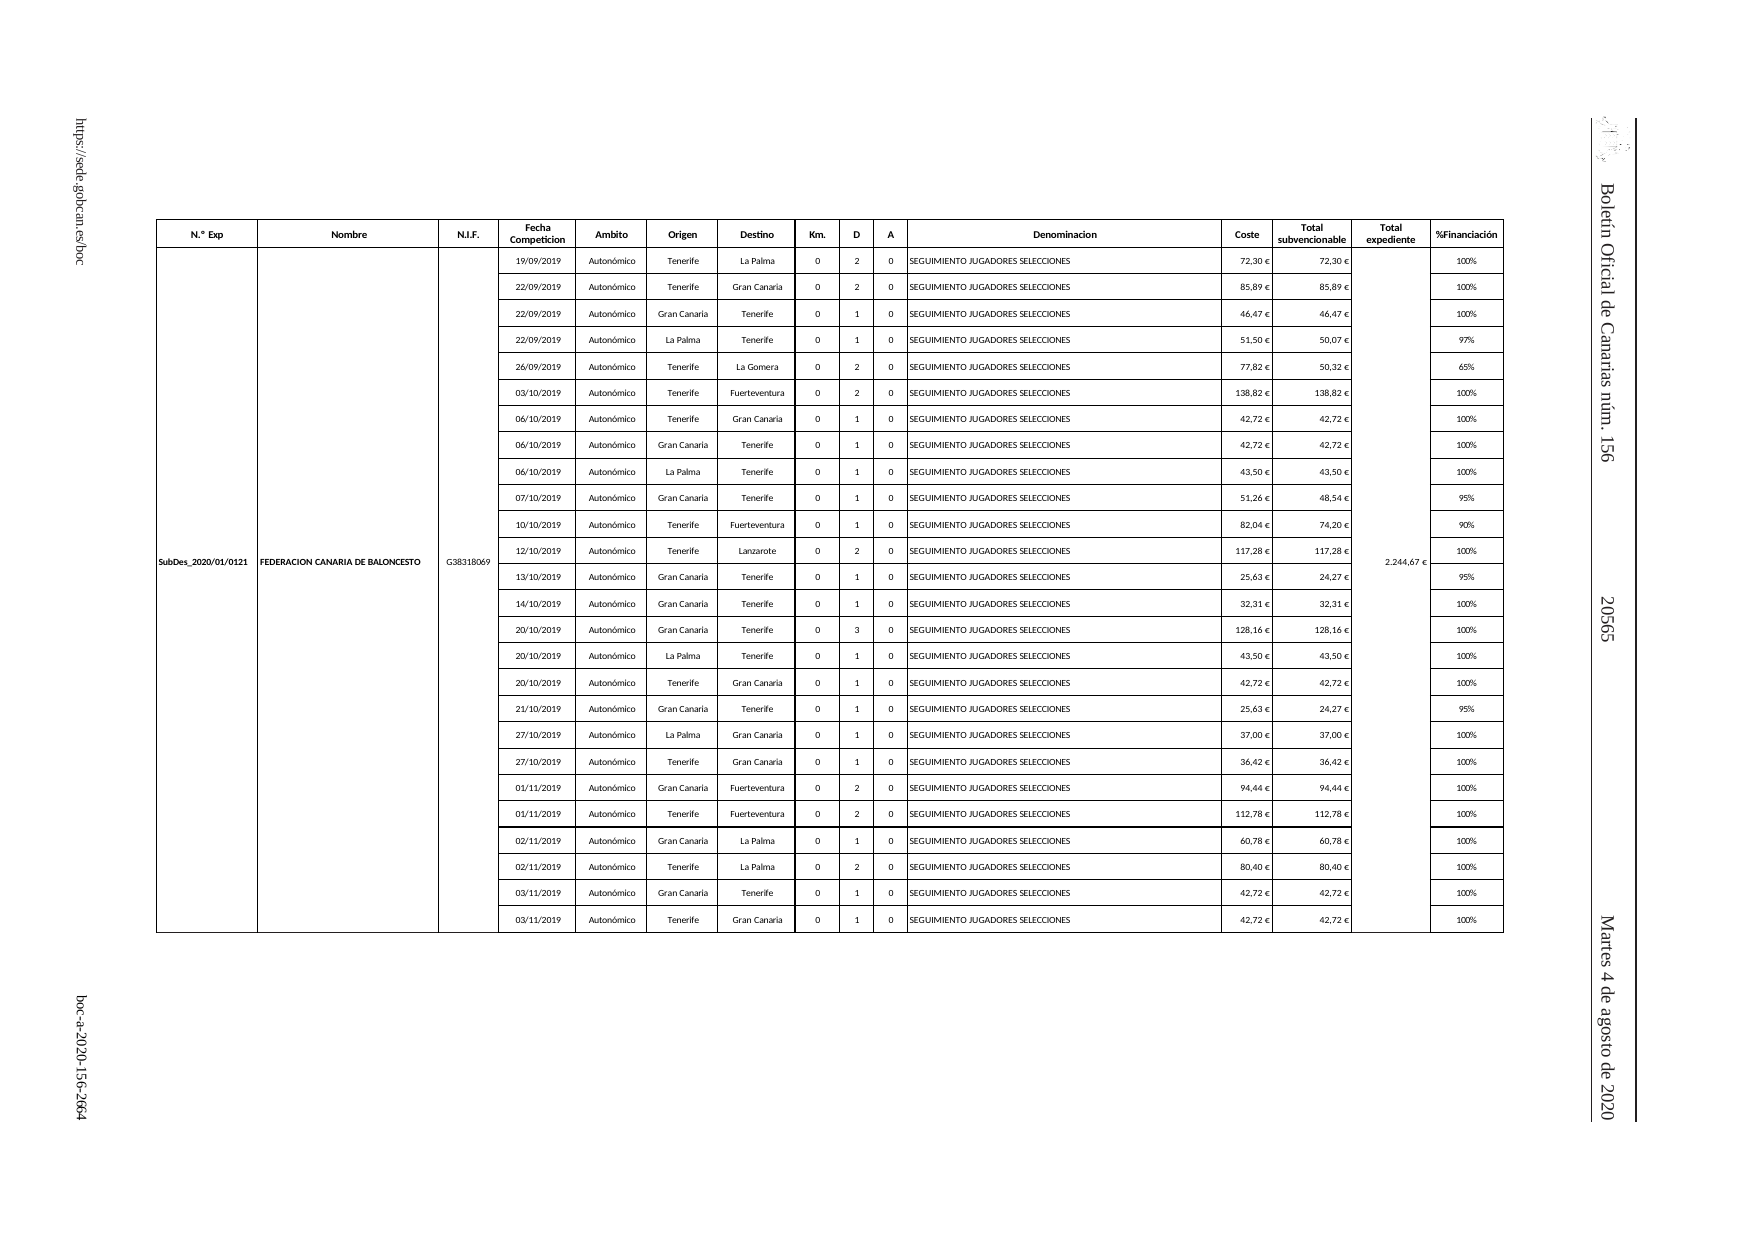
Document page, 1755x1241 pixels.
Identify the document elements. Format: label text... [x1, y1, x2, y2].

table_cell La Palma [647, 459, 717, 484]
table_cell Autonómico [576, 432, 646, 457]
table_cell Tenerife [647, 380, 717, 405]
table_cell 117,28 € [1273, 538, 1351, 563]
table_cell 03/10/2019 [499, 380, 575, 405]
table_cell G38318069 [439, 248, 498, 932]
table_cell 19/09/2019 [499, 248, 575, 273]
table_cell Autonómico [576, 828, 646, 853]
table_cell 112,78 € [1273, 801, 1351, 826]
table_cell 0 [874, 564, 907, 589]
table_cell Gran Canaria [647, 775, 717, 800]
table_cell 95% [1431, 485, 1503, 510]
table_cell Autonómico [576, 854, 646, 879]
table_cell 112,78 € [1222, 801, 1272, 826]
table_header Denominacion [908, 220, 1221, 247]
table_cell 10/10/2019 [499, 511, 575, 537]
table_cell 100% [1431, 880, 1503, 905]
table_header %Financiación [1431, 220, 1503, 247]
table_cell SEGUIMIENTO JUGADORES SELECCIONES [908, 590, 1221, 616]
table_cell 22/09/2019 [499, 327, 575, 352]
table_cell 06/10/2019 [499, 432, 575, 457]
table_cell Tenerife [647, 248, 717, 273]
table_cell La Palma [718, 828, 794, 853]
table_cell Gran Canaria [647, 590, 717, 616]
table_cell 1 [840, 432, 873, 457]
table_cell 0 [796, 274, 839, 299]
table_cell 1 [840, 749, 873, 774]
table_cell Gran Canaria [647, 485, 717, 510]
table_cell La Gomera [718, 353, 794, 378]
table_cell 1 [840, 327, 873, 352]
table_cell 0 [796, 854, 839, 879]
table_cell 0 [796, 380, 839, 405]
table_cell Fuerteventura [718, 511, 794, 537]
table_cell 0 [796, 300, 839, 326]
table_cell Tenerife [647, 749, 717, 774]
table_cell 24,27 € [1273, 696, 1351, 721]
table_cell Autonómico [576, 248, 646, 273]
table_cell 42,72 € [1273, 432, 1351, 457]
table_cell 0 [796, 749, 839, 774]
table_cell 1 [840, 880, 873, 905]
table_cell 43,50 € [1222, 459, 1272, 484]
table_cell 1 [840, 669, 873, 695]
table_cell 3 [840, 617, 873, 642]
table_cell Gran Canaria [647, 432, 717, 457]
table_cell Autonómico [576, 590, 646, 616]
table_cell SEGUIMIENTO JUGADORES SELECCIONES [908, 300, 1221, 326]
table_cell Tenerife [647, 353, 717, 378]
table_cell 2 [840, 538, 873, 563]
table_cell SEGUIMIENTO JUGADORES SELECCIONES [908, 906, 1221, 932]
table_cell Gran Canaria [718, 906, 794, 932]
table_cell 1 [840, 696, 873, 721]
table_cell SEGUIMIENTO JUGADORES SELECCIONES [908, 801, 1221, 826]
table_cell SEGUIMIENTO JUGADORES SELECCIONES [908, 459, 1221, 484]
table_cell 100% [1431, 590, 1503, 616]
table_cell 2 [840, 353, 873, 378]
table_cell 138,82 € [1222, 380, 1272, 405]
table_cell 12/10/2019 [499, 538, 575, 563]
table_cell 51,50 € [1222, 327, 1272, 352]
table_cell 48,54 € [1273, 485, 1351, 510]
table_cell Autonómico [576, 880, 646, 905]
table_cell 1 [840, 590, 873, 616]
table_cell Autonómico [576, 696, 646, 721]
table_cell 60,78 € [1273, 828, 1351, 853]
table_cell 0 [796, 511, 839, 537]
table_header Ambito [576, 220, 646, 247]
table_cell 37,00 € [1273, 722, 1351, 747]
table_cell 24,27 € [1273, 564, 1351, 589]
table_cell Tenerife [647, 669, 717, 695]
table_cell 0 [874, 801, 907, 826]
table_cell 100% [1431, 722, 1503, 747]
table_cell 42,72 € [1222, 406, 1272, 431]
table_cell SEGUIMIENTO JUGADORES SELECCIONES [908, 353, 1221, 378]
table_cell SEGUIMIENTO JUGADORES SELECCIONES [908, 538, 1221, 563]
table_cell 77,82 € [1222, 353, 1272, 378]
table_cell 36,42 € [1273, 749, 1351, 774]
table_cell Gran Canaria [647, 828, 717, 853]
table_cell 0 [874, 485, 907, 510]
table_cell 90% [1431, 511, 1503, 537]
table_cell 42,72 € [1222, 432, 1272, 457]
table_cell 0 [874, 538, 907, 563]
table_cell SEGUIMIENTO JUGADORES SELECCIONES [908, 511, 1221, 537]
table_cell 07/10/2019 [499, 485, 575, 510]
table_cell 0 [874, 300, 907, 326]
table_cell Gran Canaria [718, 274, 794, 299]
table_cell 0 [796, 643, 839, 668]
table_cell 72,30 € [1273, 248, 1351, 273]
table_cell 01/11/2019 [499, 801, 575, 826]
table_cell 100% [1431, 801, 1503, 826]
table_cell 50,07 € [1273, 327, 1351, 352]
table_cell 0 [874, 248, 907, 273]
table_cell 82,04 € [1222, 511, 1272, 537]
table_header Total subvencionable [1273, 220, 1351, 247]
table_header D [840, 220, 873, 247]
table_cell Tenerife [718, 327, 794, 352]
table_header Nombre [258, 220, 438, 247]
table_cell 27/10/2019 [499, 722, 575, 747]
table_cell La Palma [647, 722, 717, 747]
table_cell 100% [1431, 828, 1503, 853]
table_cell 42,72 € [1273, 669, 1351, 695]
table_cell 0 [796, 432, 839, 457]
table_cell FEDERACION CANARIA DE BALONCESTO [258, 248, 438, 932]
table_cell 26/09/2019 [499, 353, 575, 378]
table_cell 80,40 € [1273, 854, 1351, 879]
table_cell 0 [796, 564, 839, 589]
table_cell 0 [874, 722, 907, 747]
table_cell 0 [874, 617, 907, 642]
table_header Destino [718, 220, 794, 247]
table_cell SEGUIMIENTO JUGADORES SELECCIONES [908, 274, 1221, 299]
table_cell 97% [1431, 327, 1503, 352]
table_cell Tenerife [718, 643, 794, 668]
table_cell SEGUIMIENTO JUGADORES SELECCIONES [908, 564, 1221, 589]
table_cell 0 [796, 248, 839, 273]
table_cell Autonómico [576, 538, 646, 563]
table_cell 0 [874, 406, 907, 431]
text Martes 4 de agosto de 2020 [1598, 915, 1618, 1124]
table_cell 42,72 € [1273, 406, 1351, 431]
table_cell 2 [840, 380, 873, 405]
table_cell 0 [796, 353, 839, 378]
table_cell 0 [874, 459, 907, 484]
table_cell SEGUIMIENTO JUGADORES SELECCIONES [908, 380, 1221, 405]
table_header Total expediente [1352, 220, 1430, 247]
table_cell 06/10/2019 [499, 459, 575, 484]
table_cell 0 [874, 274, 907, 299]
table_cell 65% [1431, 353, 1503, 378]
table_cell 100% [1431, 906, 1503, 932]
table_cell 36,42 € [1222, 749, 1272, 774]
table_cell 80,40 € [1222, 854, 1272, 879]
table_cell Tenerife [718, 300, 794, 326]
table_header Origen [647, 220, 717, 247]
table_cell 0 [874, 511, 907, 537]
table_cell 100% [1431, 459, 1503, 484]
table_cell Gran Canaria [647, 300, 717, 326]
table_cell SEGUIMIENTO JUGADORES SELECCIONES [908, 485, 1221, 510]
table_cell Autonómico [576, 749, 646, 774]
table_cell 32,31 € [1222, 590, 1272, 616]
table_cell 22/09/2019 [499, 274, 575, 299]
table_header N.I.F. [439, 220, 498, 247]
table_cell 0 [874, 775, 907, 800]
table_cell 46,47 € [1222, 300, 1272, 326]
table_cell Autonómico [576, 380, 646, 405]
table_cell 2 [840, 248, 873, 273]
table_cell 0 [796, 775, 839, 800]
table_cell SEGUIMIENTO JUGADORES SELECCIONES [908, 854, 1221, 879]
table_cell SEGUIMIENTO JUGADORES SELECCIONES [908, 749, 1221, 774]
table_cell 01/11/2019 [499, 775, 575, 800]
table_cell 43,50 € [1273, 643, 1351, 668]
table_cell 0 [874, 432, 907, 457]
table_cell 0 [874, 380, 907, 405]
table_cell 2 [840, 854, 873, 879]
table_cell 1 [840, 485, 873, 510]
table_cell SEGUIMIENTO JUGADORES SELECCIONES [908, 722, 1221, 747]
table_header N.º Exp [157, 220, 257, 247]
table_cell Tenerife [718, 880, 794, 905]
table_cell 46,47 € [1273, 300, 1351, 326]
table_cell 42,72 € [1273, 880, 1351, 905]
table_cell Autonómico [576, 353, 646, 378]
table_cell 0 [874, 880, 907, 905]
table_cell 42,72 € [1222, 669, 1272, 695]
table_header Fecha Competicion [499, 220, 575, 247]
table_cell Autonómico [576, 459, 646, 484]
table_cell Tenerife [718, 564, 794, 589]
table_cell 02/11/2019 [499, 828, 575, 853]
text https://sede.gobcan.es/boc [73, 118, 90, 273]
table_cell 0 [874, 749, 907, 774]
table_cell 1 [840, 300, 873, 326]
table_cell 100% [1431, 643, 1503, 668]
table_header Coste [1222, 220, 1272, 247]
table_cell 0 [796, 906, 839, 932]
table_cell Gran Canaria [647, 696, 717, 721]
table_cell La Palma [647, 643, 717, 668]
table_cell 1 [840, 722, 873, 747]
table_cell Autonómico [576, 327, 646, 352]
text Boletín Oficial de Canarias núm. 156 [1598, 183, 1618, 464]
table_cell Tenerife [647, 801, 717, 826]
table_cell 100% [1431, 669, 1503, 695]
table_cell 14/10/2019 [499, 590, 575, 616]
table_cell 100% [1431, 380, 1503, 405]
table_cell 20/10/2019 [499, 617, 575, 642]
table_cell 100% [1431, 300, 1503, 326]
table_cell 0 [874, 696, 907, 721]
table_cell 2 [840, 801, 873, 826]
table_cell 21/10/2019 [499, 696, 575, 721]
table_cell 0 [796, 538, 839, 563]
table_cell Tenerife [718, 459, 794, 484]
table_cell 43,50 € [1273, 459, 1351, 484]
table_cell 128,16 € [1273, 617, 1351, 642]
table_cell 100% [1431, 775, 1503, 800]
table_cell 03/11/2019 [499, 906, 575, 932]
table_cell 0 [796, 696, 839, 721]
table_cell 03/11/2019 [499, 880, 575, 905]
table_cell Autonómico [576, 801, 646, 826]
table_cell 0 [874, 669, 907, 695]
table_cell Autonómico [576, 300, 646, 326]
table_cell 0 [874, 828, 907, 853]
table_cell 60,78 € [1222, 828, 1272, 853]
table_header A [874, 220, 907, 247]
table_cell Tenerife [647, 906, 717, 932]
table_cell SEGUIMIENTO JUGADORES SELECCIONES [908, 248, 1221, 273]
table_cell Tenerife [718, 696, 794, 721]
table_cell 0 [796, 722, 839, 747]
table_cell 43,50 € [1222, 643, 1272, 668]
table_cell Tenerife [647, 274, 717, 299]
table_cell 0 [796, 617, 839, 642]
table_cell 0 [796, 485, 839, 510]
table_cell 100% [1431, 538, 1503, 563]
table_cell 42,72 € [1273, 906, 1351, 932]
table_cell Autonómico [576, 906, 646, 932]
table_cell Tenerife [718, 590, 794, 616]
table_cell Fuerteventura [718, 380, 794, 405]
table_cell 0 [796, 669, 839, 695]
table_cell Lanzarote [718, 538, 794, 563]
table_cell 1 [840, 406, 873, 431]
table_cell Autonómico [576, 775, 646, 800]
table_cell 0 [874, 906, 907, 932]
table_cell 94,44 € [1273, 775, 1351, 800]
table_cell 100% [1431, 432, 1503, 457]
table_cell Autonómico [576, 617, 646, 642]
table_cell Gran Canaria [647, 880, 717, 905]
table_cell 100% [1431, 248, 1503, 273]
table_cell SEGUIMIENTO JUGADORES SELECCIONES [908, 696, 1221, 721]
table_cell 100% [1431, 406, 1503, 431]
table_cell 100% [1431, 617, 1503, 642]
table_cell 95% [1431, 564, 1503, 589]
table_cell SEGUIMIENTO JUGADORES SELECCIONES [908, 432, 1221, 457]
table_cell Gran Canaria [718, 749, 794, 774]
table_cell 20/10/2019 [499, 643, 575, 668]
table_cell Autonómico [576, 406, 646, 431]
table_header Km. [796, 220, 839, 247]
table_cell 0 [874, 327, 907, 352]
table_cell Autonómico [576, 643, 646, 668]
table_cell 32,31 € [1273, 590, 1351, 616]
table_cell Tenerife [718, 617, 794, 642]
table_cell Autonómico [576, 511, 646, 537]
table_cell Autonómico [576, 722, 646, 747]
text boc-a-2020-156-2664 [74, 995, 91, 1124]
table_cell 1 [840, 828, 873, 853]
table_cell Autonómico [576, 564, 646, 589]
table_cell SEGUIMIENTO JUGADORES SELECCIONES [908, 617, 1221, 642]
table_cell 0 [796, 590, 839, 616]
table_cell SubDes_2020/01/0121 [157, 248, 257, 932]
table_cell 13/10/2019 [499, 564, 575, 589]
table_cell Fuerteventura [718, 801, 794, 826]
table_cell 25,63 € [1222, 564, 1272, 589]
table_cell 0 [796, 327, 839, 352]
table_cell 117,28 € [1222, 538, 1272, 563]
table_cell 50,32 € [1273, 353, 1351, 378]
table_cell 100% [1431, 854, 1503, 879]
table_cell 94,44 € [1222, 775, 1272, 800]
table_cell 1 [840, 564, 873, 589]
table_cell 02/11/2019 [499, 854, 575, 879]
table_cell Gran Canaria [718, 669, 794, 695]
table_cell 2.244,67 € [1352, 248, 1430, 932]
table_cell 20/10/2019 [499, 669, 575, 695]
table_cell Autonómico [576, 274, 646, 299]
table_cell 85,89 € [1222, 274, 1272, 299]
table_cell 100% [1431, 274, 1503, 299]
table_cell 1 [840, 906, 873, 932]
table_cell 1 [840, 511, 873, 537]
table_cell 0 [874, 854, 907, 879]
table_cell La Palma [647, 327, 717, 352]
table_cell Autonómico [576, 669, 646, 695]
table_cell 0 [796, 459, 839, 484]
table_cell 0 [796, 801, 839, 826]
table_cell La Palma [718, 248, 794, 273]
table_cell Gran Canaria [647, 564, 717, 589]
table_cell 51,26 € [1222, 485, 1272, 510]
table_cell 1 [840, 643, 873, 668]
table_cell 2 [840, 775, 873, 800]
table_cell Tenerife [718, 432, 794, 457]
table_cell 0 [796, 880, 839, 905]
table_cell Gran Canaria [647, 617, 717, 642]
table_cell 22/09/2019 [499, 300, 575, 326]
table_cell SEGUIMIENTO JUGADORES SELECCIONES [908, 669, 1221, 695]
table_cell SEGUIMIENTO JUGADORES SELECCIONES [908, 643, 1221, 668]
table_cell Fuerteventura [718, 775, 794, 800]
table_cell 42,72 € [1222, 906, 1272, 932]
table_cell SEGUIMIENTO JUGADORES SELECCIONES [908, 828, 1221, 853]
table_cell La Palma [718, 854, 794, 879]
table_cell 95% [1431, 696, 1503, 721]
table_cell 25,63 € [1222, 696, 1272, 721]
table_cell Autonómico [576, 485, 646, 510]
table_cell 27/10/2019 [499, 749, 575, 774]
table_cell SEGUIMIENTO JUGADORES SELECCIONES [908, 880, 1221, 905]
table_cell Gran Canaria [718, 406, 794, 431]
table_cell 0 [874, 643, 907, 668]
table_cell SEGUIMIENTO JUGADORES SELECCIONES [908, 327, 1221, 352]
table_cell 128,16 € [1222, 617, 1272, 642]
table_cell 1 [840, 459, 873, 484]
table_cell 37,00 € [1222, 722, 1272, 747]
table_cell Tenerife [718, 485, 794, 510]
table_cell 138,82 € [1273, 380, 1351, 405]
table_cell 2 [840, 274, 873, 299]
table_cell Tenerife [647, 511, 717, 537]
table_cell 42,72 € [1222, 880, 1272, 905]
table_cell 0 [874, 353, 907, 378]
table_cell Tenerife [647, 406, 717, 431]
table_cell SEGUIMIENTO JUGADORES SELECCIONES [908, 406, 1221, 431]
table_cell Tenerife [647, 538, 717, 563]
table_cell 72,30 € [1222, 248, 1272, 273]
table_cell 06/10/2019 [499, 406, 575, 431]
table_cell 100% [1431, 749, 1503, 774]
table_cell 85,89 € [1273, 274, 1351, 299]
table_cell 74,20 € [1273, 511, 1351, 537]
table_cell 0 [796, 828, 839, 853]
text 20565 [1598, 597, 1618, 646]
table_cell 0 [796, 406, 839, 431]
table_cell 0 [874, 590, 907, 616]
table_cell Gran Canaria [718, 722, 794, 747]
table_cell SEGUIMIENTO JUGADORES SELECCIONES [908, 775, 1221, 800]
table_cell Tenerife [647, 854, 717, 879]
